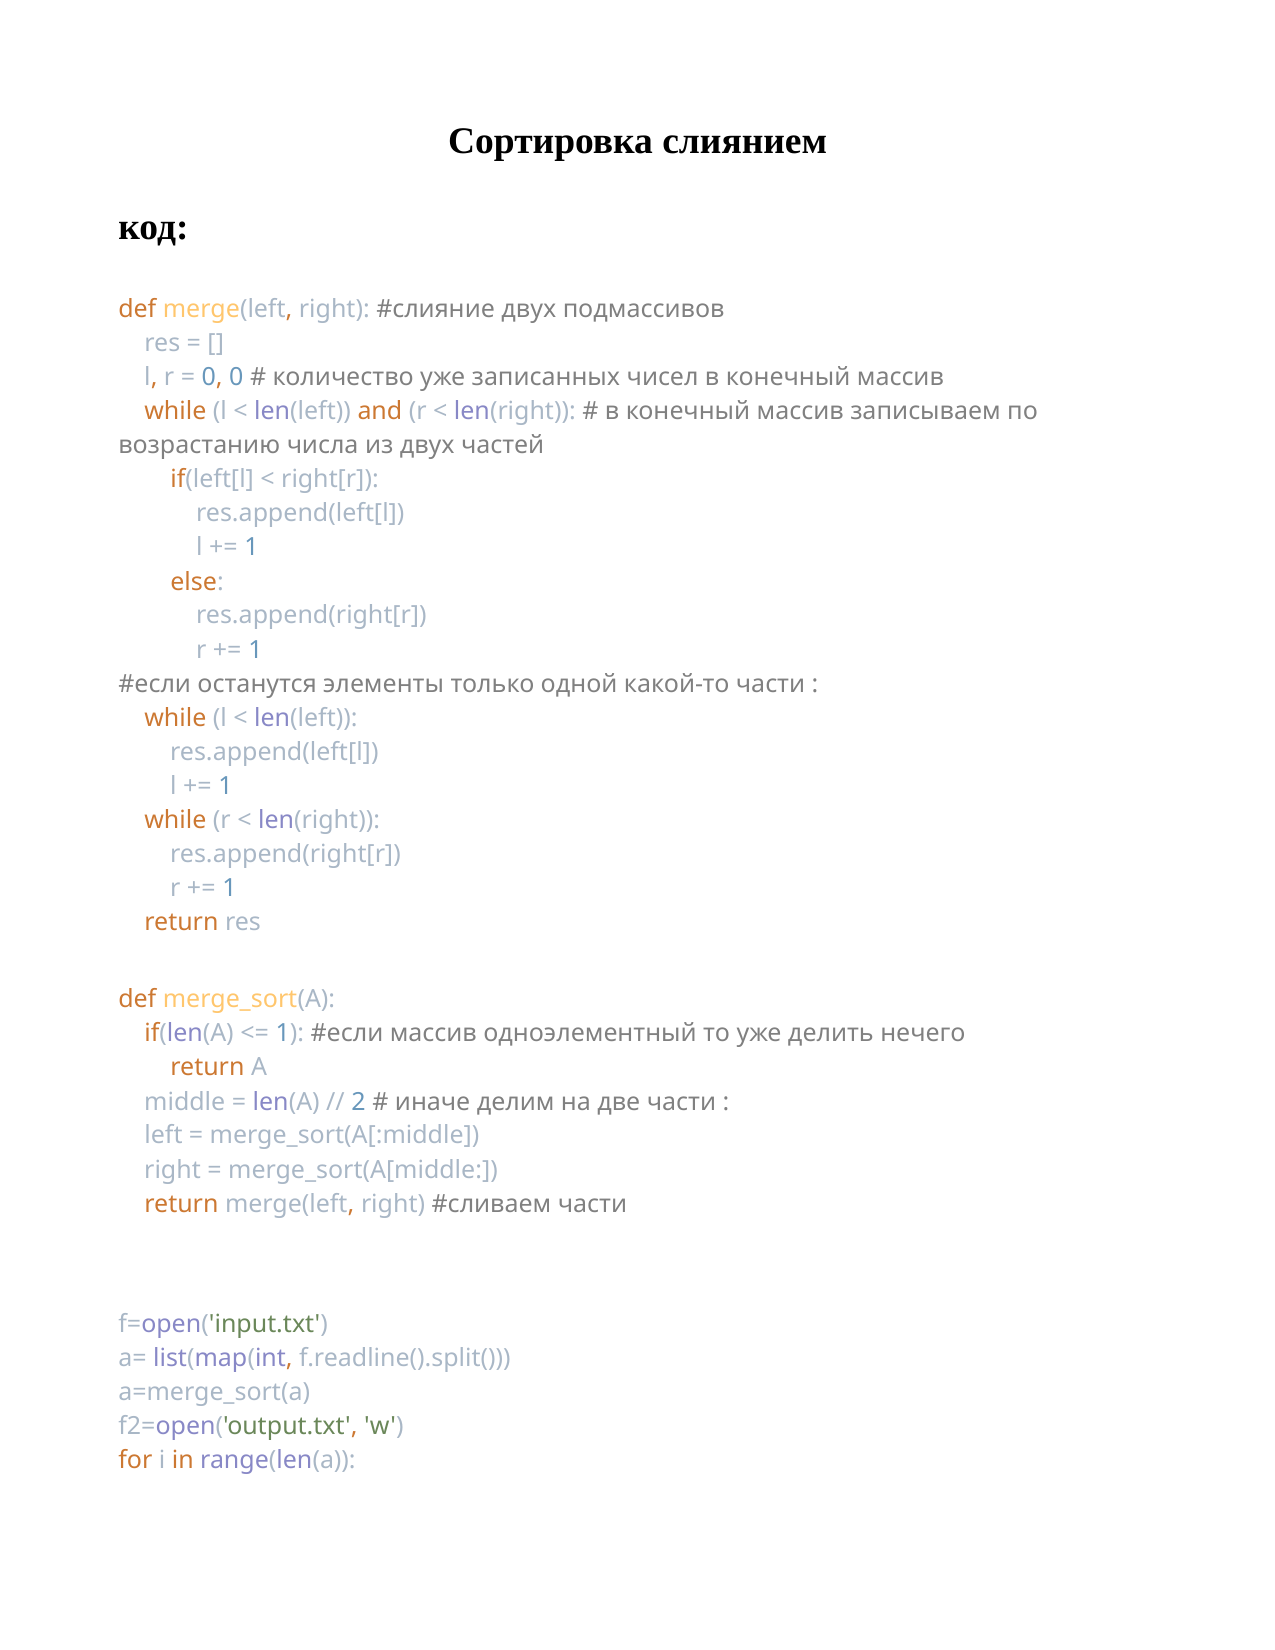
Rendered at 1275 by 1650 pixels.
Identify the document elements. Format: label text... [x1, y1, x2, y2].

text def merge(left, right): #слияние двух подмассивов res = [] l, r = 0, 0 # количество уже записанных чисел в конечный массив while (l < len(left)) and (r < len(right)): # в конечный массив записываем по возрастанию числа из двух частей if(left[l] < right[r]): res.append(left[l]) l += 1 else: res.append(right[r]) r += 1 #если останутся элементы только одной какой-то части : while (l < len(left)): res.append(left[l]) l += 1 while (r < len(right)): res.append(right[r]) r += 1 return res def merge_sort(A): if(len(A) <= 1): #если массив одноэлементный то уже делить нечего return A middle = len(A) // 2 # иначе делим на две части : left = merge_sort(A[:middle]) right = merge_sort(A[middle:]) return merge(left, right) #сливаем части f=open('input.txt') a= list(map(int, f.readline().split())) a=merge_sort(a) f2=open('output.txt', 'w') for i in range(len(a)): [118, 247, 1157, 1476]
text код: [118, 204, 1157, 247]
text Сортировка слиянием [118, 118, 1157, 161]
